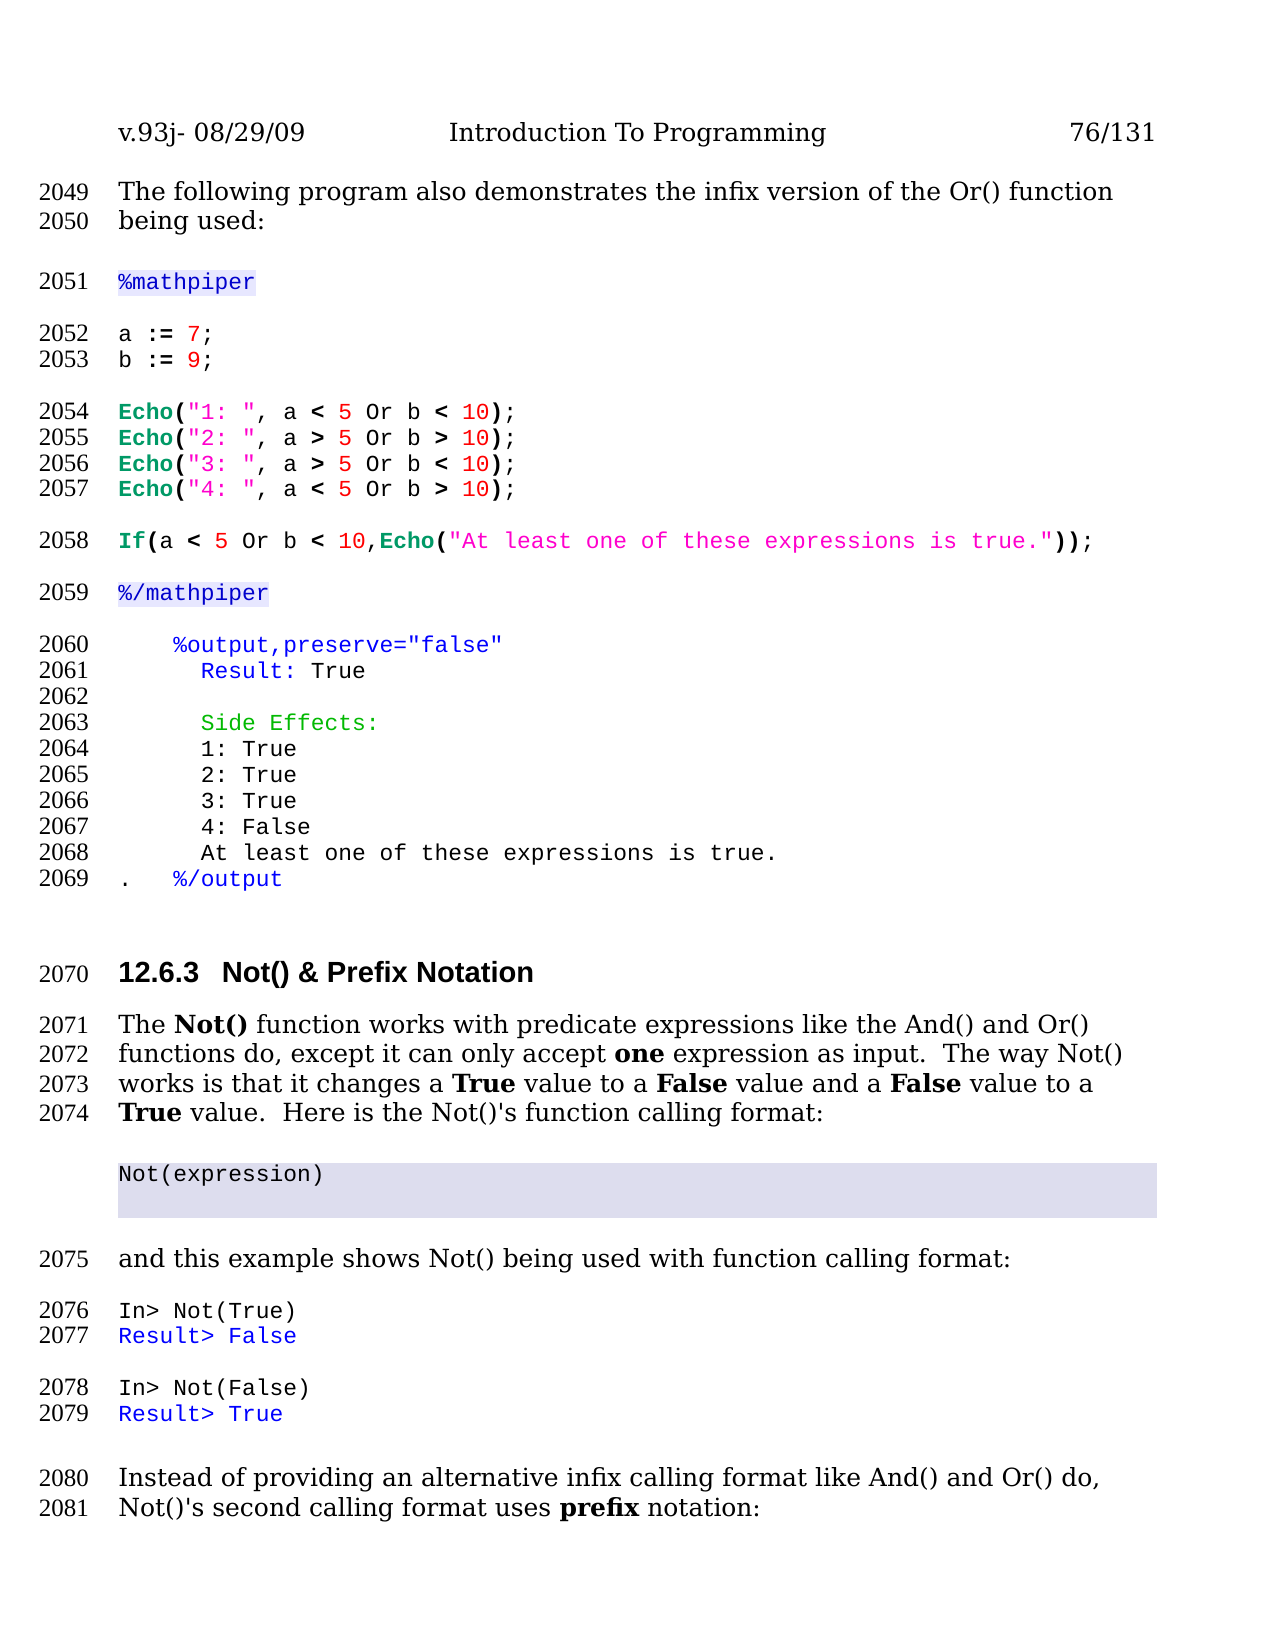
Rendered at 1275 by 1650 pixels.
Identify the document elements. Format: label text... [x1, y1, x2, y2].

text The following program also demonstrates the infix version of the Or() function being used: [118, 177, 1157, 235]
text Echo("3: ", a > 5 Or b < 10); [118, 452, 1157, 478]
text Side Effects: [118, 711, 1157, 737]
text Result> True [118, 1403, 1157, 1429]
text a := 7; [118, 322, 1157, 348]
text If(a < 5 Or b < 10,Echo("At least one of these expressions is true.")); [118, 530, 1157, 556]
text 4: False [118, 815, 1157, 841]
text %output,preserve="false" [118, 633, 1157, 659]
text %mathpiper [118, 270, 1157, 296]
text The Not() function works with predicate expressions like the And() and Or() functions do, except it can only accept one expression as input. The way Not() works is that it changes a True value to a False value and a False value to a True value. Here is the Not()'s function calling format: [118, 1010, 1157, 1127]
text In> Not(True) [118, 1299, 1157, 1325]
text . %/output [118, 867, 1157, 893]
text b := 9; [118, 348, 1157, 374]
subtitle Not() & Prefix Notation [118, 955, 1157, 989]
table_header Not(expression) [118, 1163, 1157, 1218]
text Result: True [118, 659, 1157, 685]
text Echo("1: ", a < 5 Or b < 10); [118, 400, 1157, 426]
text Result> False [118, 1325, 1157, 1351]
text %/mathpiper [118, 582, 1157, 607]
text At least one of these expressions is true. [118, 841, 1157, 867]
text 3: True [118, 789, 1157, 815]
text Echo("4: ", a < 5 Or b > 10); [118, 478, 1157, 504]
text 2: True [118, 763, 1157, 789]
text Echo("2: ", a > 5 Or b > 10); [118, 426, 1157, 452]
text In> Not(False) [118, 1377, 1157, 1403]
text 1: True [118, 737, 1157, 763]
text and this example shows Not() being used with function calling format: [118, 1244, 1157, 1273]
text Instead of providing an alternative infix calling format like And() and Or() do, Not()'s second calling format uses prefix notation: [118, 1463, 1157, 1522]
